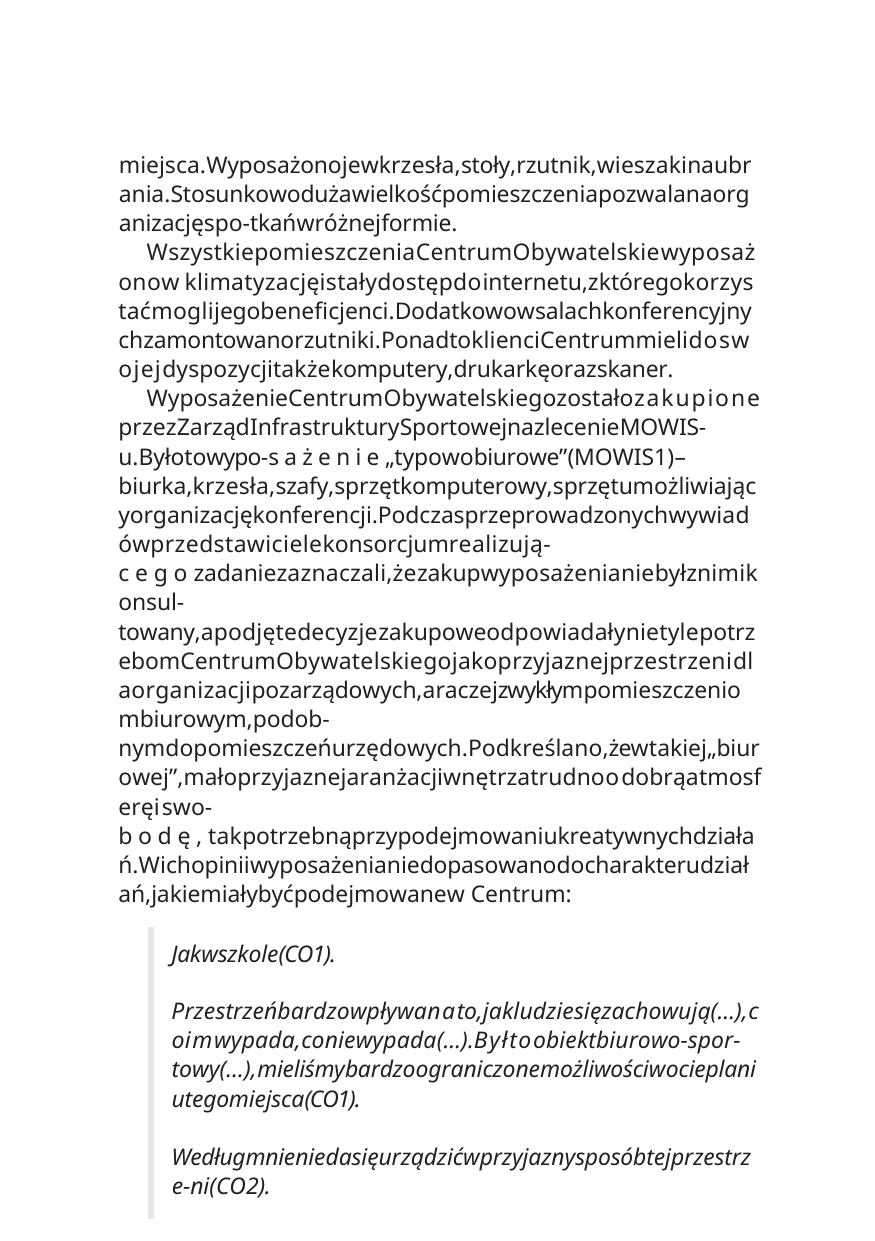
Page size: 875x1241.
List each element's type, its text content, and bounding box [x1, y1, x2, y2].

text Wedługmnieniedasięurządzićwprzyjaznysposóbtejprzestrze-ni(CO2). [171, 1142, 761, 1200]
text Przestrzeńbardzowpływanato,jakludziesięzachowują(…),coimwypada,coniewypada(…).Byłtoobiektbiurowo-spor-towy(…),mieliśmybardzoograniczonemożliwościwocieplaniutegomiejsca(CO1). [171, 996, 761, 1113]
text WszystkiepomieszczeniaCentrumObywatelskiewyposażonowklimatyzacjęistałydostępdointernetu,zktóregokorzystaćmoglijegobeneficjenci.Dodatkowowsalachkonferencyjnychzamontowanorzutniki.PonadtoklienciCentrummielidoswojejdyspozycjitakżekomputery,drukarkęorazskaner. [118, 237, 756, 383]
text WyposażenieCentrumObywatelskiegozostałozakupioneprzezZarządInfrastrukturySportowejnazlecenieMOWIS-u.Byłotowypo-sażenie„typowobiurowe”(MOWIS1)–biurka,krzesła,szafy,sprzętkomputerowy,sprzętumożliwiającyorganizacjękonferencji.Podczasprzeprowadzonychwywiadówprzedstawicielekonsorcjumrealizują-cegozadaniezaznaczali,żezakupwyposażenianiebyłznimikonsul-towany,apodjętedecyzjezakupoweodpowiadałynietylepotrzebomCentrumObywatelskiegojakoprzyjaznejprzestrzenidlaorganizacjipozarządowych,araczejzwykłympomieszczeniombiurowym,podob-nymdopomieszczeńurzędowych.Podkreślano,żewtakiej„biurowej”,małoprzyjaznejaranżacjiwnętrzatrudnoodobrąatmosferęiswo-bodę,takpotrzebnąprzypodejmowaniukreatywnychdziałań.Wichopiniiwyposażenianiedopasowanodocharakterudziałań,jakiemiałybyćpodejmowanew Centrum: [118, 383, 762, 908]
text miejsca.Wyposażonojewkrzesła,stoły,rzutnik,wieszakinaubrania.Stosunkowodużawielkośćpomieszczeniapozwalanaorganizacjęspo-tkańwróżnejformie. [119, 150, 762, 237]
text Jakwszkole(CO1). [171, 938, 772, 969]
